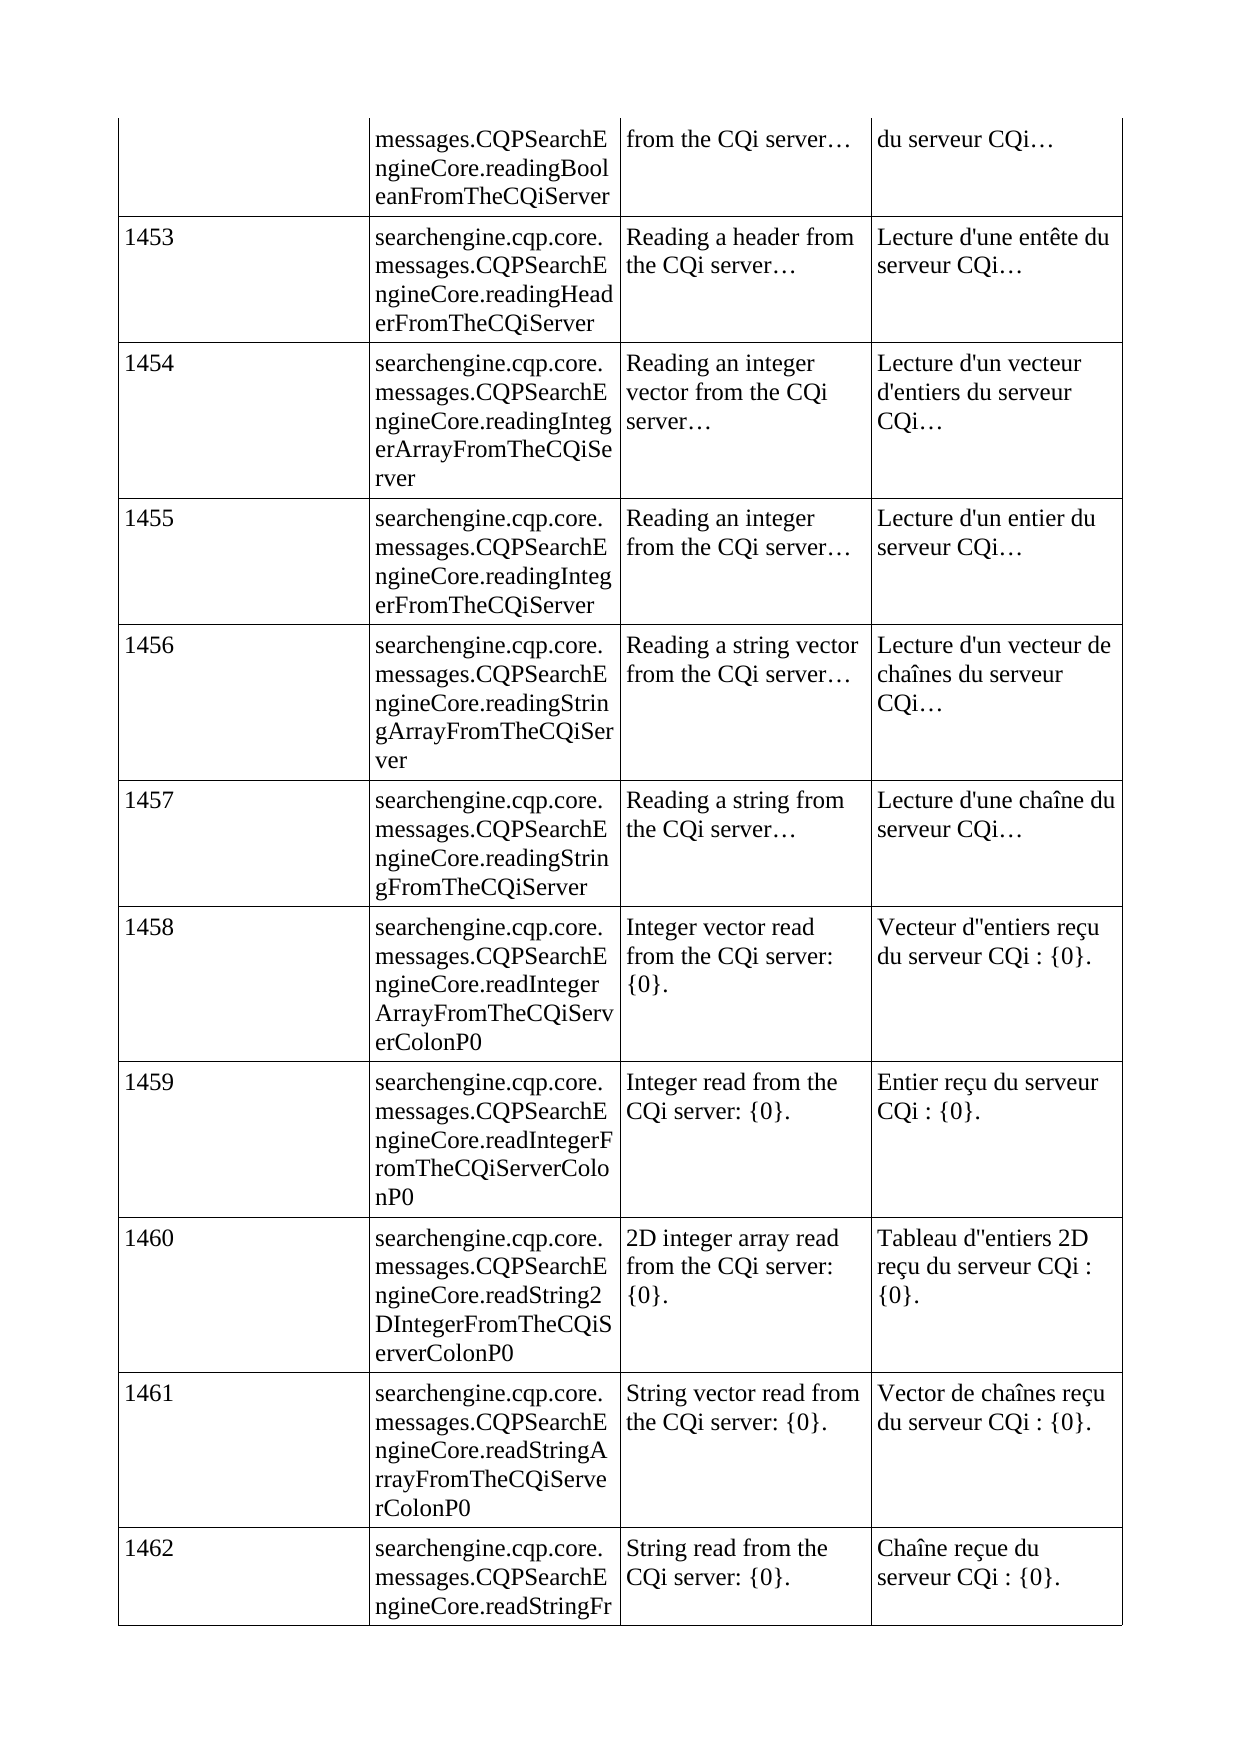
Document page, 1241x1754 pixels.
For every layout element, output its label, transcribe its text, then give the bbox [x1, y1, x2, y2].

table_cell Reading an integer vector from the CQi server… [621, 343, 871, 498]
table_cell 1462 [119, 1528, 369, 1625]
table_cell [119, 118, 369, 216]
table_cell String read from the CQi server: {0}. [621, 1528, 871, 1625]
table_cell Reading a string from the CQi server… [621, 781, 871, 906]
table_cell Reading a header from the CQi server… [621, 217, 871, 342]
table_cell Vecteur d''entiers reçu du serveur CQi : {0}. [872, 907, 1122, 1061]
table_cell 1453 [119, 217, 369, 342]
table_cell String vector read from the CQi server: {0}. [621, 1373, 871, 1527]
table_cell from the CQi server… [621, 118, 871, 216]
table_cell Lecture d'un vecteur d'entiers du serveur CQi… [872, 343, 1122, 498]
table_cell searchengine.cqp.core.messages.CQPSearchEngineCore.readIntegerArrayFromTheCQiServerColonP0 [370, 907, 620, 1061]
table_cell searchengine.cqp.core.messages.CQPSearchEngineCore.readStringFr [370, 1528, 620, 1625]
table_cell 1458 [119, 907, 369, 1061]
table_cell Integer vector read from the CQi server: {0}. [621, 907, 871, 1061]
table_cell searchengine.cqp.core.messages.CQPSearchEngineCore.readingStringFromTheCQiServer [370, 781, 620, 906]
table_cell searchengine.cqp.core.messages.CQPSearchEngineCore.readingHeaderFromTheCQiServer [370, 217, 620, 342]
table_cell 1461 [119, 1373, 369, 1527]
table_cell Chaîne reçue du serveur CQi : {0}. [872, 1528, 1122, 1625]
table_cell searchengine.cqp.core.messages.CQPSearchEngineCore.readingStringArrayFromTheCQiServer [370, 625, 620, 780]
table_cell 1457 [119, 781, 369, 906]
table_cell 1456 [119, 625, 369, 780]
table_cell 2D integer array read from the CQi server: {0}. [621, 1218, 871, 1372]
table_cell searchengine.cqp.core.messages.CQPSearchEngineCore.readString2DIntegerFromTheCQiServerColonP0 [370, 1218, 620, 1372]
table_cell Vector de chaînes reçu du serveur CQi : {0}. [872, 1373, 1122, 1527]
table_cell 1459 [119, 1062, 369, 1217]
table_cell messages.CQPSearchEngineCore.readingBooleanFromTheCQiServer [370, 118, 620, 216]
table_cell Reading a string vector from the CQi server… [621, 625, 871, 780]
table_cell du serveur CQi… [872, 118, 1122, 216]
table_cell searchengine.cqp.core.messages.CQPSearchEngineCore.readIntegerFromTheCQiServerColonP0 [370, 1062, 620, 1217]
table_cell 1454 [119, 343, 369, 498]
table_cell Integer read from the CQi server: {0}. [621, 1062, 871, 1217]
table_cell Lecture d'un vecteur de chaînes du serveur CQi… [872, 625, 1122, 780]
table_cell Lecture d'une entête du serveur CQi… [872, 217, 1122, 342]
table_cell searchengine.cqp.core.messages.CQPSearchEngineCore.readingIntegerArrayFromTheCQiServer [370, 343, 620, 498]
table_cell Entier reçu du serveur CQi : {0}. [872, 1062, 1122, 1217]
table_cell Lecture d'un entier du serveur CQi… [872, 499, 1122, 624]
table_cell 1455 [119, 499, 369, 624]
table_cell 1460 [119, 1218, 369, 1372]
table_cell searchengine.cqp.core.messages.CQPSearchEngineCore.readStringArrayFromTheCQiServerColonP0 [370, 1373, 620, 1527]
table_cell Tableau d''entiers 2D reçu du serveur CQi : {0}. [872, 1218, 1122, 1372]
table_cell Lecture d'une chaîne du serveur CQi… [872, 781, 1122, 906]
table_cell Reading an integer from the CQi server… [621, 499, 871, 624]
table_cell searchengine.cqp.core.messages.CQPSearchEngineCore.readingIntegerFromTheCQiServer [370, 499, 620, 624]
